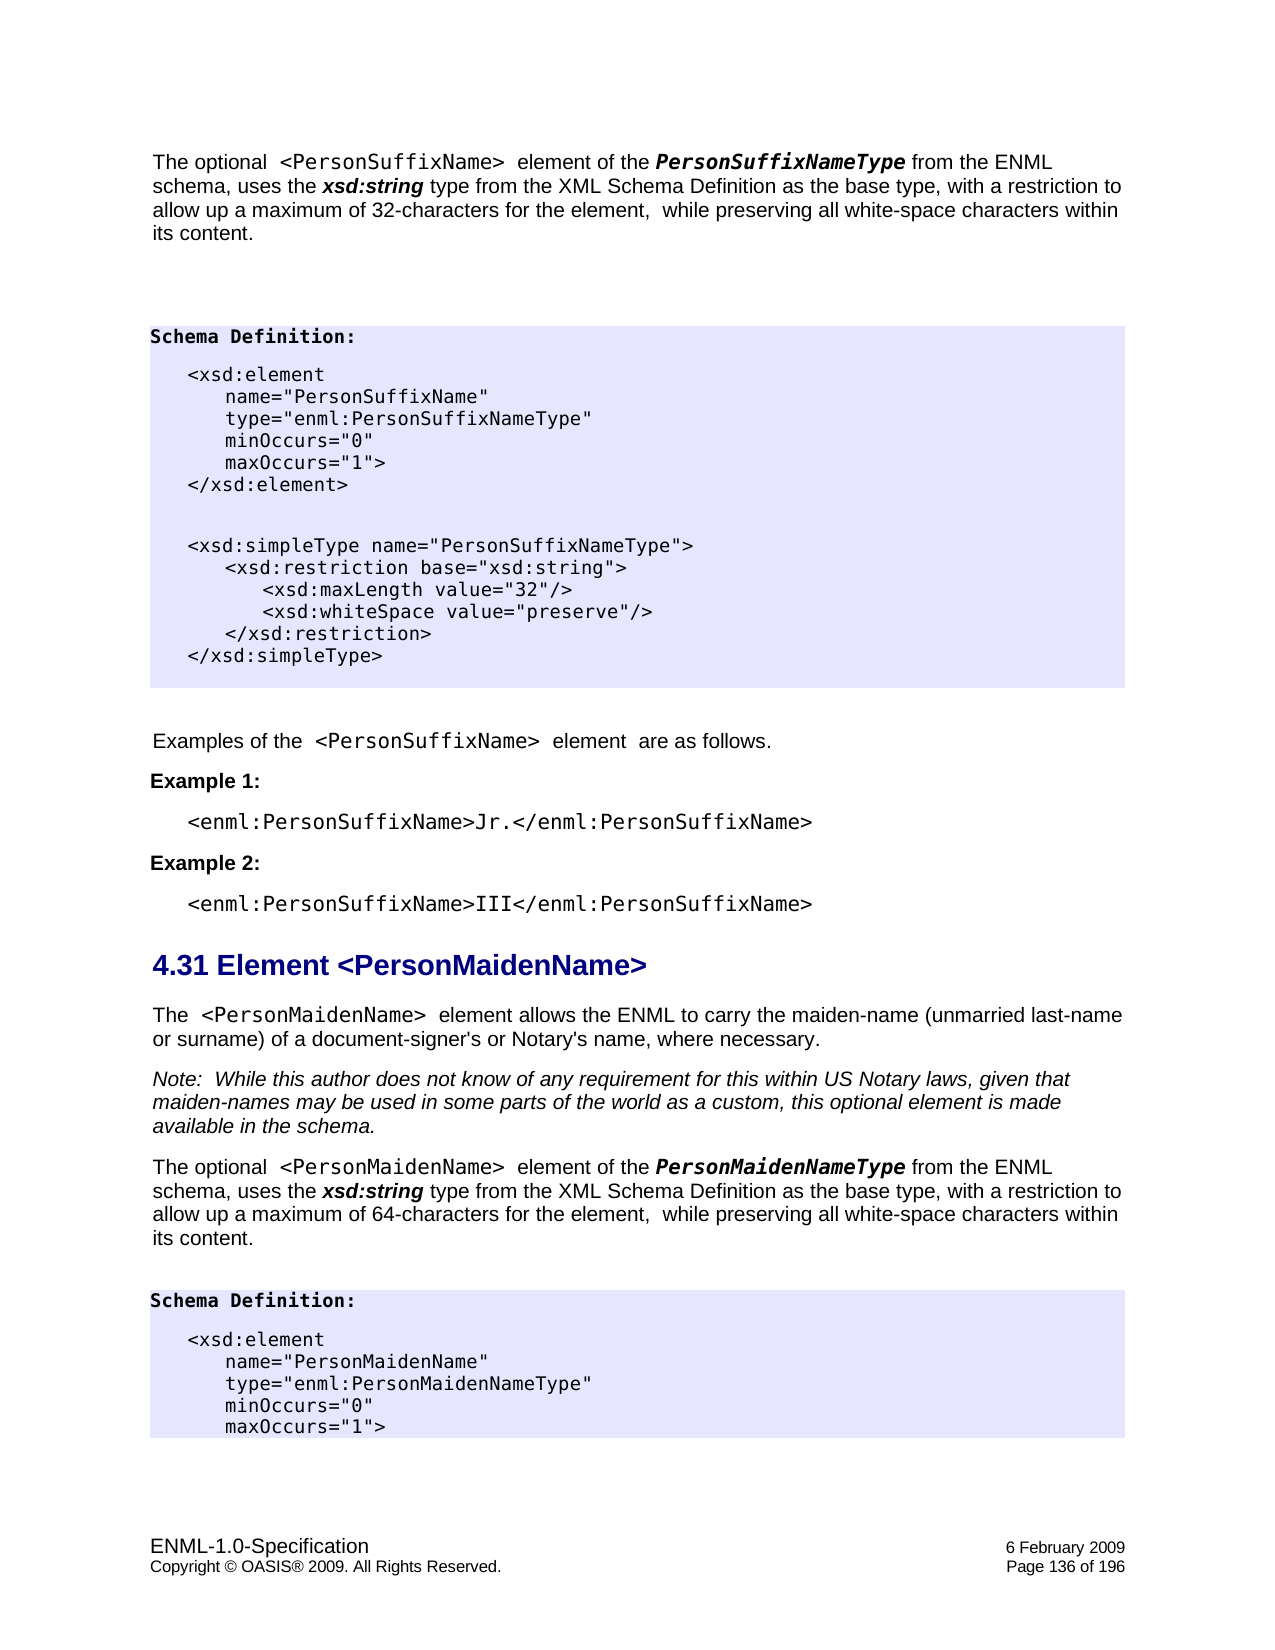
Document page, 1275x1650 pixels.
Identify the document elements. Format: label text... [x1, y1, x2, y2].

text <enml:PersonSuffixName>Jr.</enml:PersonSuffixName> [150, 810, 1125, 834]
text Example 1: [150, 770, 1125, 793]
text <xsd:element name="PersonMaidenName" type="enml:PersonMaidenNameType" minOccurs="0" maxOccurs="1"> [150, 1328, 1125, 1438]
text The <PersonMaidenName> element allows the ENML to carry the maiden-name (unmarried last-name or surname) of a document-signer's or Notary's name, where necessary. [152, 1003, 1125, 1051]
text Examples of the <PersonSuffixName> element are as follows. [152, 705, 1125, 753]
text <xsd:element name="PersonSuffixName" type="enml:PersonSuffixNameType" minOccurs="0" maxOccurs="1"> </xsd:element> [150, 364, 1125, 518]
text Example 2: [150, 851, 1125, 875]
text <xsd:simpleType name="PersonSuffixNameType"> <xsd:restriction base="xsd:string"> <xsd:maxLength value="32"/> <xsd:whiteSpace value="preserve"/> </xsd:restriction> </xsd:simpleType> [150, 535, 1125, 688]
text <enml:PersonSuffixName>III</enml:PersonSuffixName> [150, 891, 1125, 916]
text Schema Definition: [150, 326, 1125, 347]
subtitle Element <PersonMaidenName> [152, 949, 1125, 982]
text Note: While this author does not know of any requirement for this within US Notary laws, given that maiden-names may be used in some parts of the world as a custom, this optional element is made available in the schema. [152, 1067, 1125, 1138]
text Schema Definition: [150, 1290, 1125, 1312]
text The optional <PersonSuffixName> element of the PersonSuffixNameType from the ENML schema, uses the xsd:string type from the XML Schema Definition as the base type, with a restriction to allow up a maximum of 32-characters for the element, while preserving all white-space characters within its content. [152, 150, 1125, 269]
text The optional <PersonMaidenName> element of the PersonMaidenNameType from the ENML schema, uses the xsd:string type from the XML Schema Definition as the base type, with a restriction to allow up a maximum of 64-characters for the element, while preserving all white-space characters within its content. [152, 1154, 1125, 1273]
